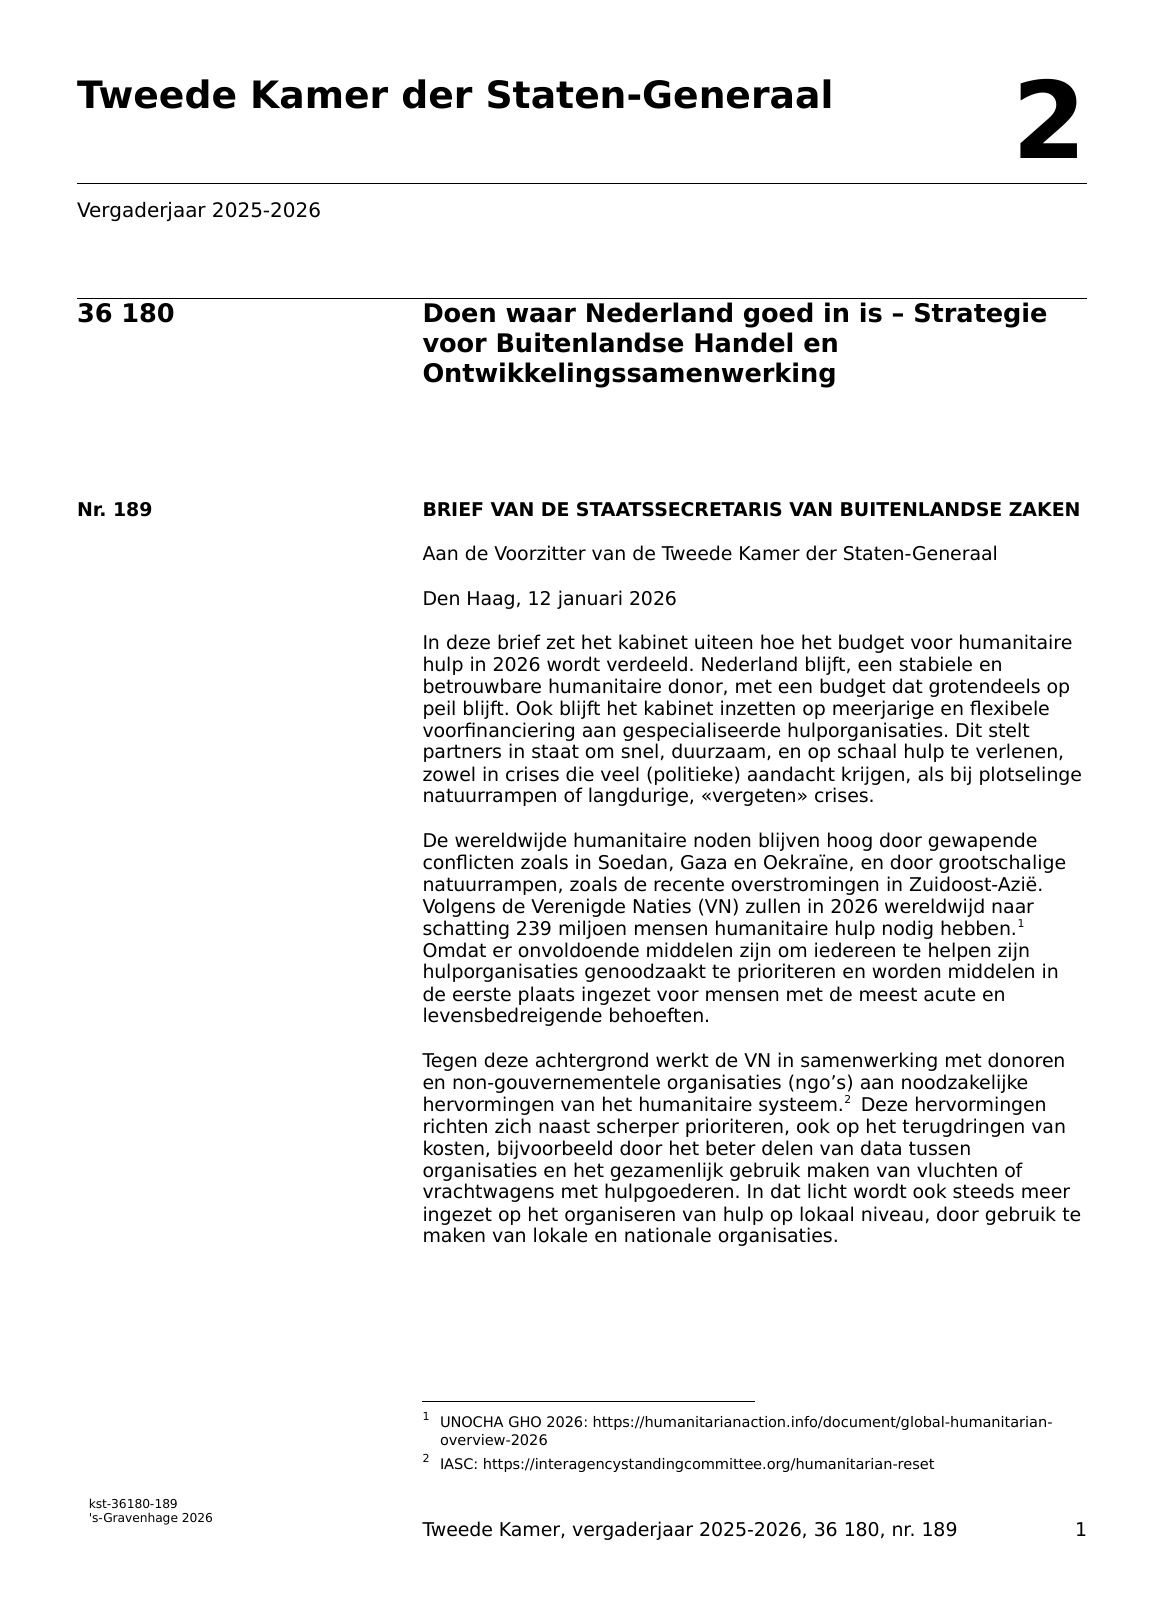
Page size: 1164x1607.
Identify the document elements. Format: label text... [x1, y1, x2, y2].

subtitle 36 180 Doen waar Nederland goed in is – Strategie voor Buitenlandse Handel en Ontwikkelingssamenwerking [77, 299, 1087, 388]
text UNOCHA GHO 2026: https://humanitarianaction.info/document/global-humanitarian-overview-2026 [422, 1410, 1087, 1449]
table_header 2 [886, 59, 1087, 183]
text In deze brief zet het kabinet uiteen hoe het budget voor humanitaire hulp in 2026 wordt verdeeld. Nederland blijft, een stabiele en betrouwbare humanitaire donor, met een budget dat grotendeels op peil blijft. Ook blijft het kabinet inzetten op meerjarige en flexibele voorfinanciering aan gespecialiseerde hulporganisaties. Dit stelt partners in staat om snel, duurzaam, en op schaal hulp te verlenen, zowel in crises die veel (politieke) aandacht krijgen, als bij plotselinge natuurrampen of langdurige, «vergeten» crises. [422, 632, 1087, 807]
subtitle Nr. 189 BRIEF VAN DE STAATSSECRETARIS VAN BUITENLANDSE ZAKEN [77, 499, 1087, 521]
table_cell Vergaderjaar 2025-2026 [77, 184, 1087, 298]
text 's-Gravenhage 2026 [88, 1511, 323, 1525]
text Den Haag, 12 januari 2026 [422, 587, 1087, 609]
table_header Tweede Kamer der Staten-Generaal [77, 59, 886, 183]
text De wereldwijde humanitaire noden blijven hoog door gewapende conflicten zoals in Soedan, Gaza en Oekraïne, en door grootschalige natuurrampen, zoals de recente overstromingen in Zuidoost-Azië. Volgens de Verenigde Naties (VN) zullen in 2026 wereldwijd naar schatting 239 miljoen mensen humanitaire hulp nodig hebben. Omdat er onvoldoende middelen zijn om iedereen te helpen zijn hulporganisaties genoodzaakt te prioriteren en worden middelen in de eerste plaats ingezet voor mensen met de meest acute en levensbedreigende behoeften. [422, 829, 1087, 1027]
text Aan de Voorzitter van de Tweede Kamer der Staten-Generaal [422, 543, 1087, 565]
text IASC: https://interagencystandingcommittee.org/humanitarian-reset [422, 1452, 1087, 1474]
text kst-36180-189 [88, 1497, 323, 1511]
text Tegen deze achtergrond werkt de VN in samenwerking met donoren en non-gouvernementele organisaties (ngo’s) aan noodzakelijke hervormingen van het humanitaire systeem. Deze hervormingen richten zich naast scherper prioriteren, ook op het terugdringen van kosten, bijvoorbeeld door het beter delen van data tussen organisaties en het gezamenlijk gebruik maken van vluchten of vrachtwagens met hulpgoederen. In dat licht wordt ook steeds meer ingezet op het organiseren van hulp op lokaal niveau, door gebruik te maken van lokale en nationale organisaties. [422, 1049, 1087, 1247]
